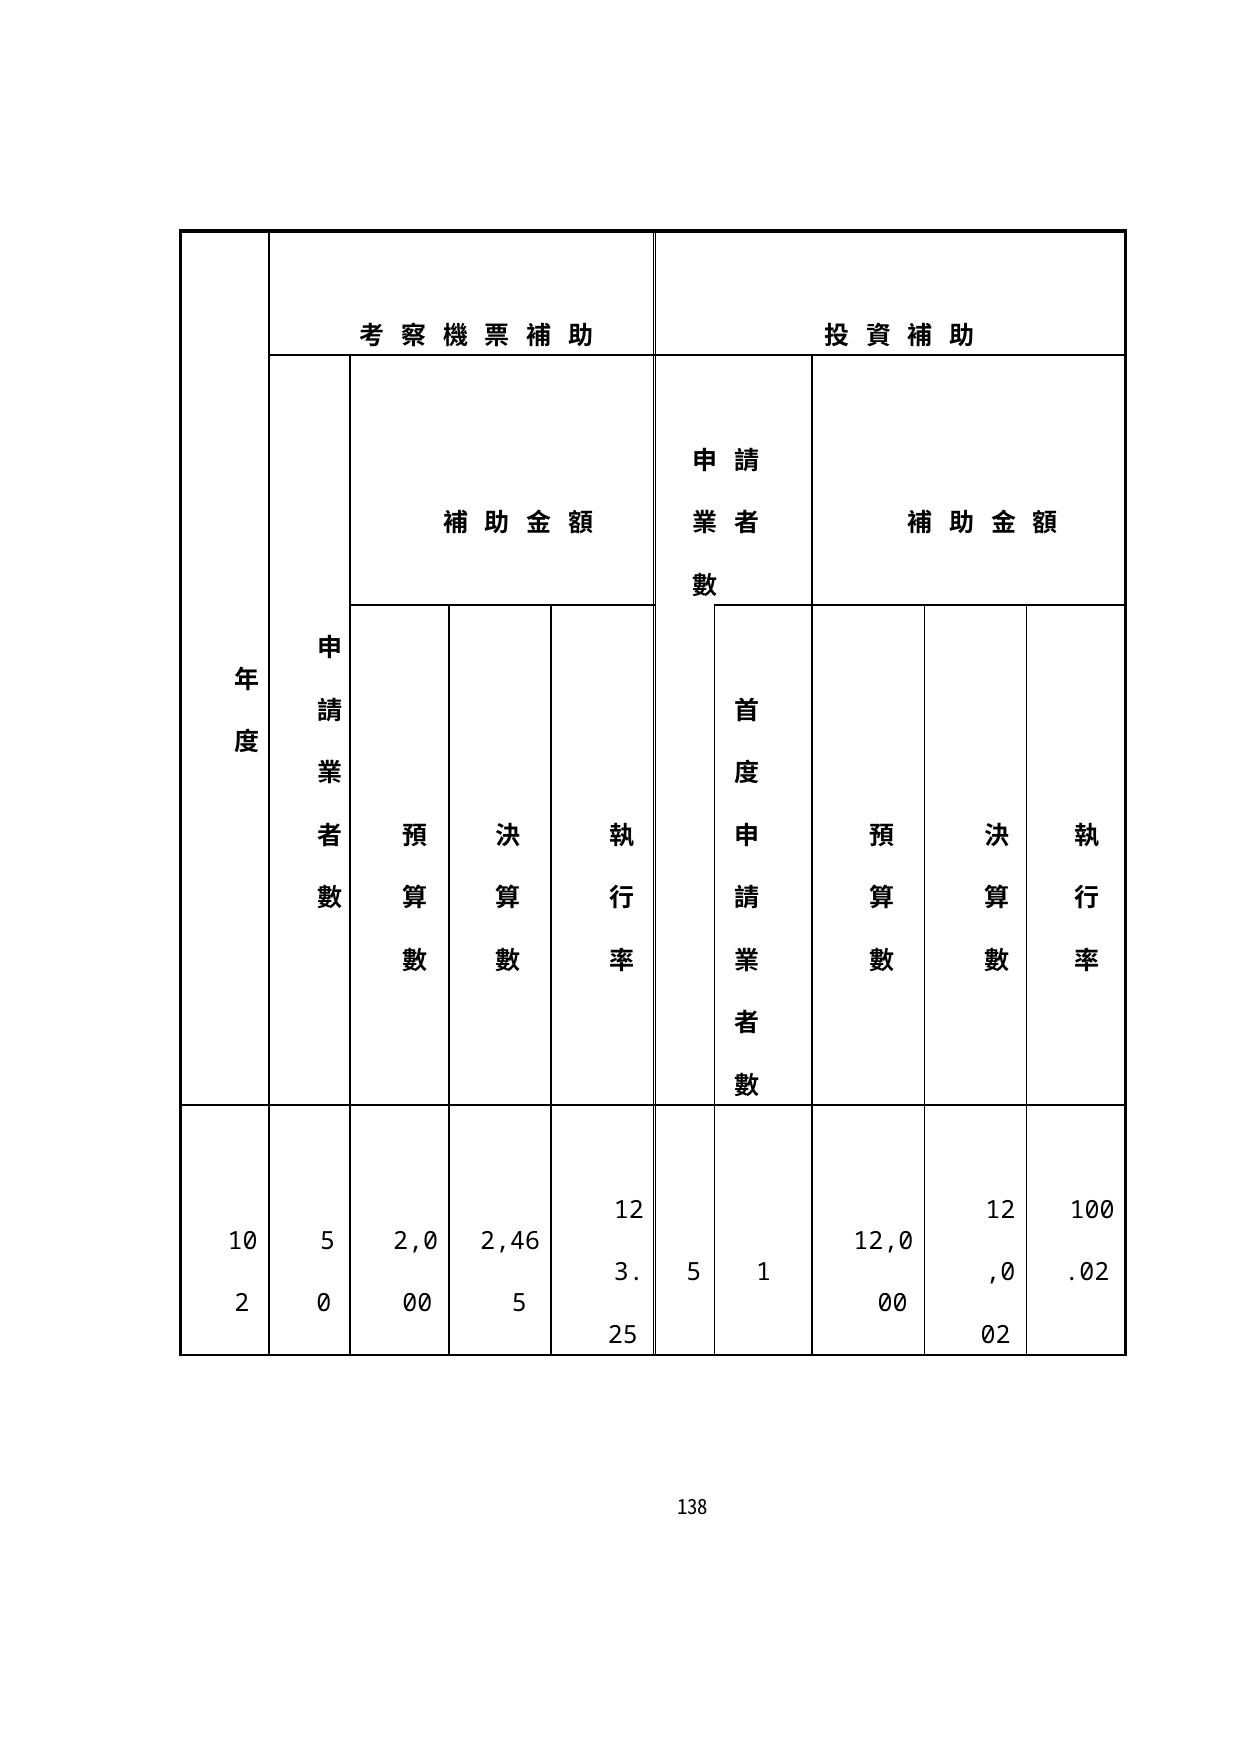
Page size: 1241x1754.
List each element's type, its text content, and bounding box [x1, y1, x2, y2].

table_cell 申請業者數 [270, 356, 349, 1104]
table_cell 申請業者數 [656, 356, 811, 604]
table_cell 預算數 [351, 606, 448, 1104]
table_cell 決算數 [450, 606, 550, 1104]
table_cell 50 [270, 1106, 349, 1354]
table_cell 執行率 [1027, 606, 1124, 1104]
table_cell 123.25 [552, 1106, 653, 1354]
table_cell [656, 604, 714, 1104]
table_cell 補助金額 [813, 356, 1124, 604]
table_header 考察機票補助 [270, 233, 653, 354]
table_cell 100.02 [1027, 1106, 1124, 1354]
table_cell 12,000 [813, 1106, 924, 1354]
table_cell 1 [715, 1106, 811, 1354]
table_cell 2,000 [351, 1106, 448, 1354]
table_cell 102 [182, 1106, 268, 1354]
table_cell 5 [656, 1106, 714, 1354]
table_cell 預算數 [813, 606, 924, 1104]
table_cell 執行率 [552, 606, 653, 1104]
table_cell 補助金額 [351, 356, 653, 604]
table_cell 2,465 [450, 1106, 550, 1354]
table_header 投資補助 [656, 233, 1124, 354]
table_cell 決算數 [925, 606, 1026, 1104]
table_cell 首度申請業者數 [715, 606, 811, 1104]
table_header 年度 [182, 233, 268, 1104]
table_cell 12,002 [925, 1106, 1026, 1354]
